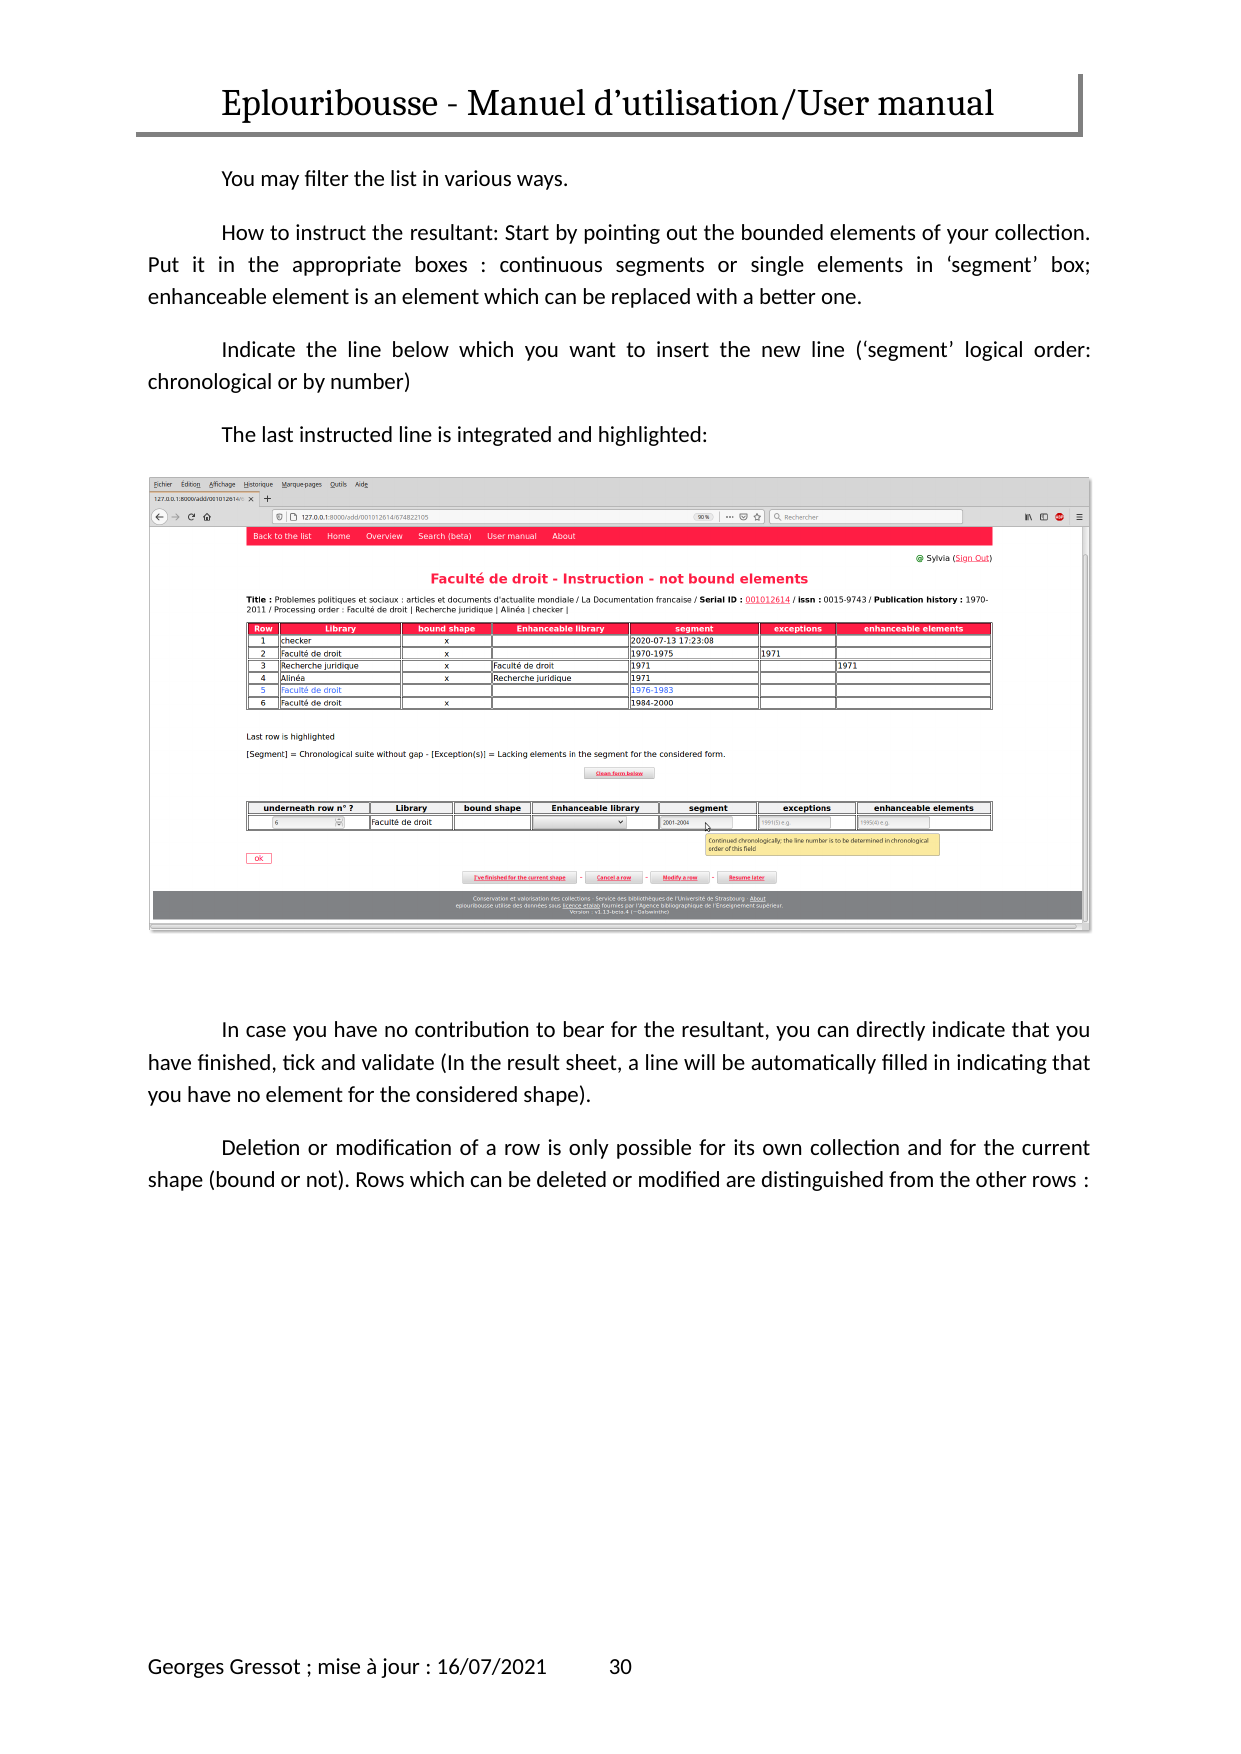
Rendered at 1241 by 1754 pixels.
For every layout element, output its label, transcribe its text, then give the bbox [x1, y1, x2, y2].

text Indicate the line below which you want to insert the new line (‘segment’ logical order: chronological or by number) [148, 335, 1093, 395]
text How to instruct the resultant: Start by pointing out the bounded elements of your collection. Put it in the appropriate boxes : continuous segments or single elements in ‘segment’ box; enhanceable element is an element which can be replaced with a better one. [148, 218, 1093, 310]
picture [147, 475, 1093, 934]
text The last instructed line is integrated and highlighted: [148, 420, 1093, 448]
text Deletion or modification of a row is only possible for its own collection and for the current shape (bound or not). Rows which can be deleted or modified are distinguished from the other rows : [148, 1133, 1093, 1193]
text You may filter the list in various ways. [148, 164, 1093, 193]
text In case you have no contribution to bear for the resultant, you can directly indicate that you have finished, tick and validate (In the result sheet, a line will be automatically filled in indicating that you have no element for the considered shape). [148, 1016, 1093, 1108]
